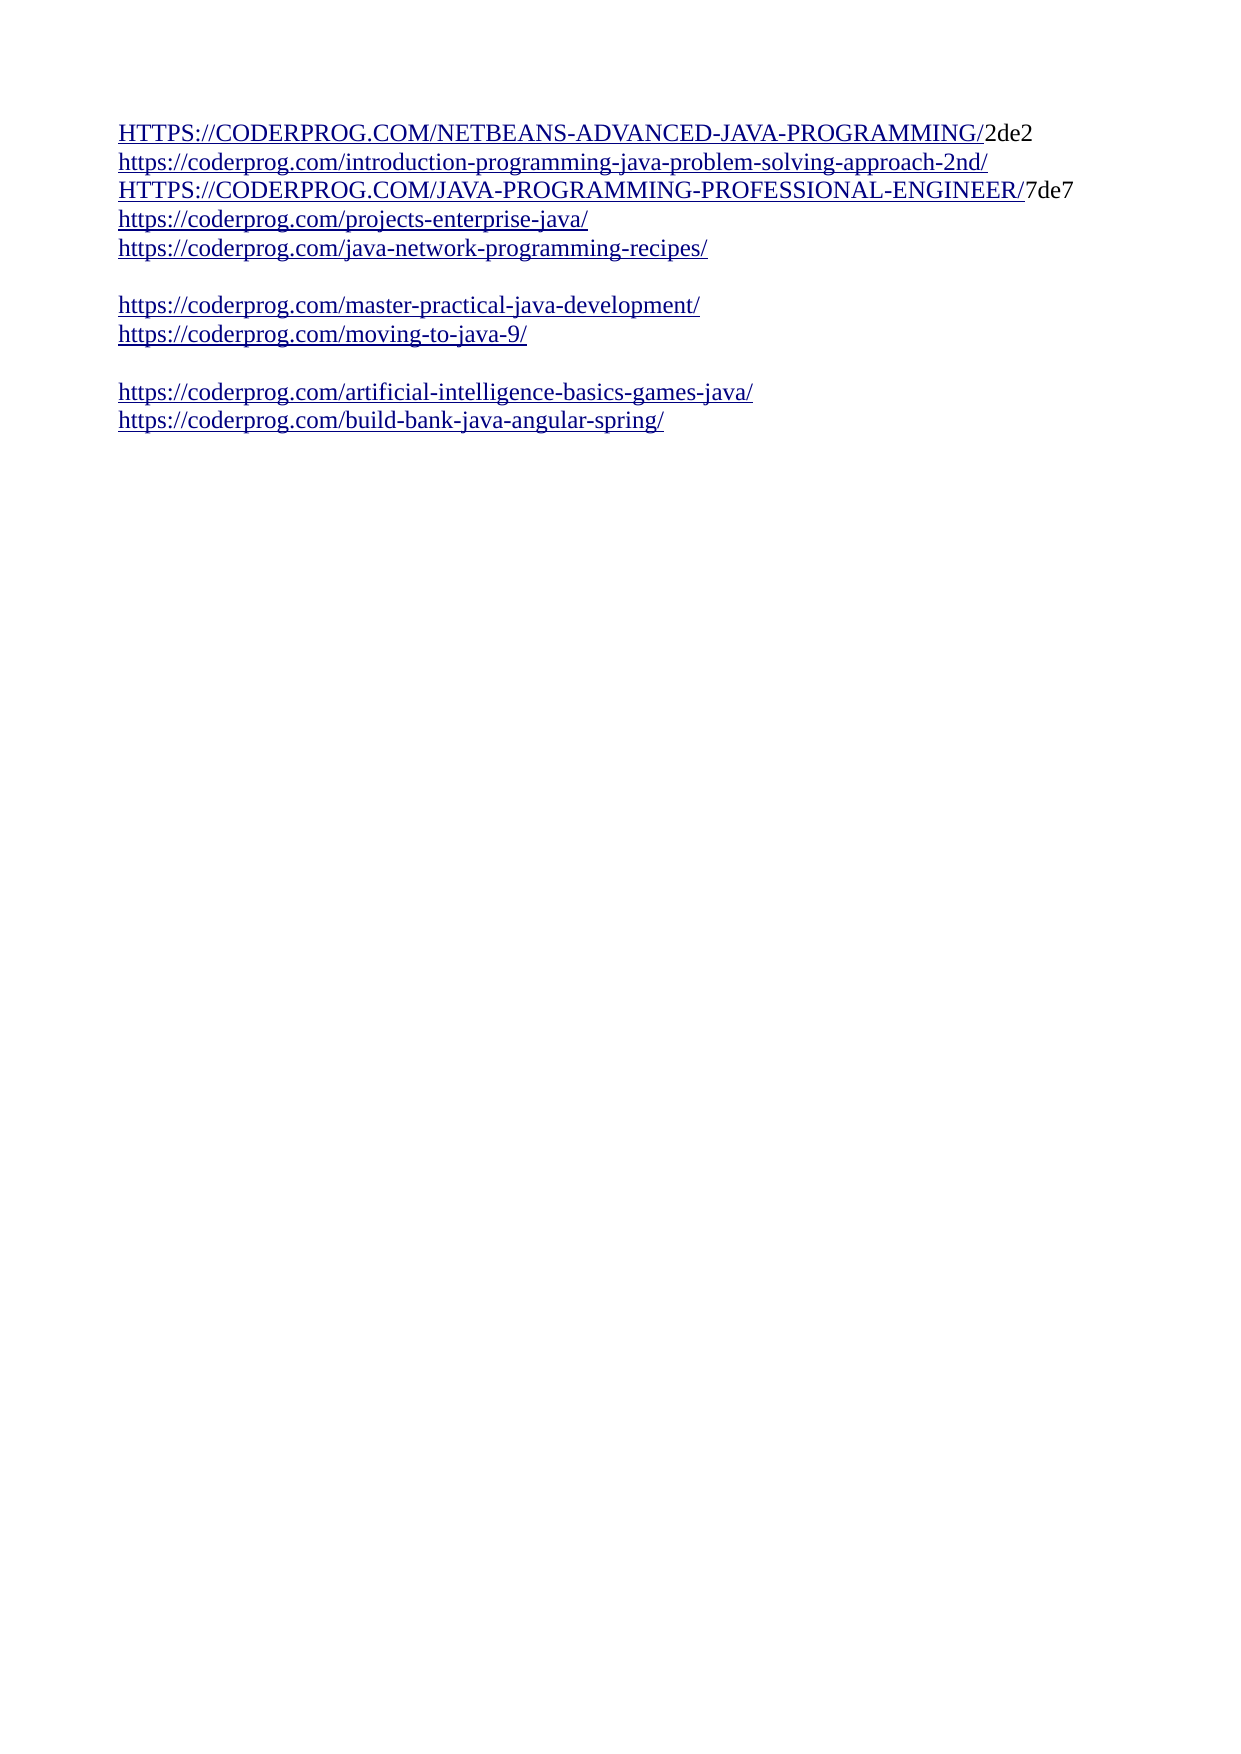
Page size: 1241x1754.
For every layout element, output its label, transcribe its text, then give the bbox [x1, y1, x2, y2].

text https://coderprog.com/master-practical-java-development/ [118, 291, 1122, 319]
text https://coderprog.com/projects-enterprise-java/ [118, 204, 1122, 233]
text https://coderprog.com/artificial-intelligence-basics-games-java/ [118, 377, 1122, 406]
text HTTPS://CODERPROG.COM/JAVA-PROGRAMMING-PROFESSIONAL-ENGINEER/7de7 [118, 176, 1122, 204]
text https://coderprog.com/moving-to-java-9/ [118, 319, 1122, 348]
text HTTPS://CODERPROG.COM/NETBEANS-ADVANCED-JAVA-PROGRAMMING/2de2 [118, 118, 1122, 147]
text https://coderprog.com/java-network-programming-recipes/ [118, 233, 1122, 262]
text https://coderprog.com/build-bank-java-angular-spring/ [118, 406, 1122, 434]
text https://coderprog.com/introduction-programming-java-problem-solving-approach-2nd/ [118, 147, 1122, 176]
